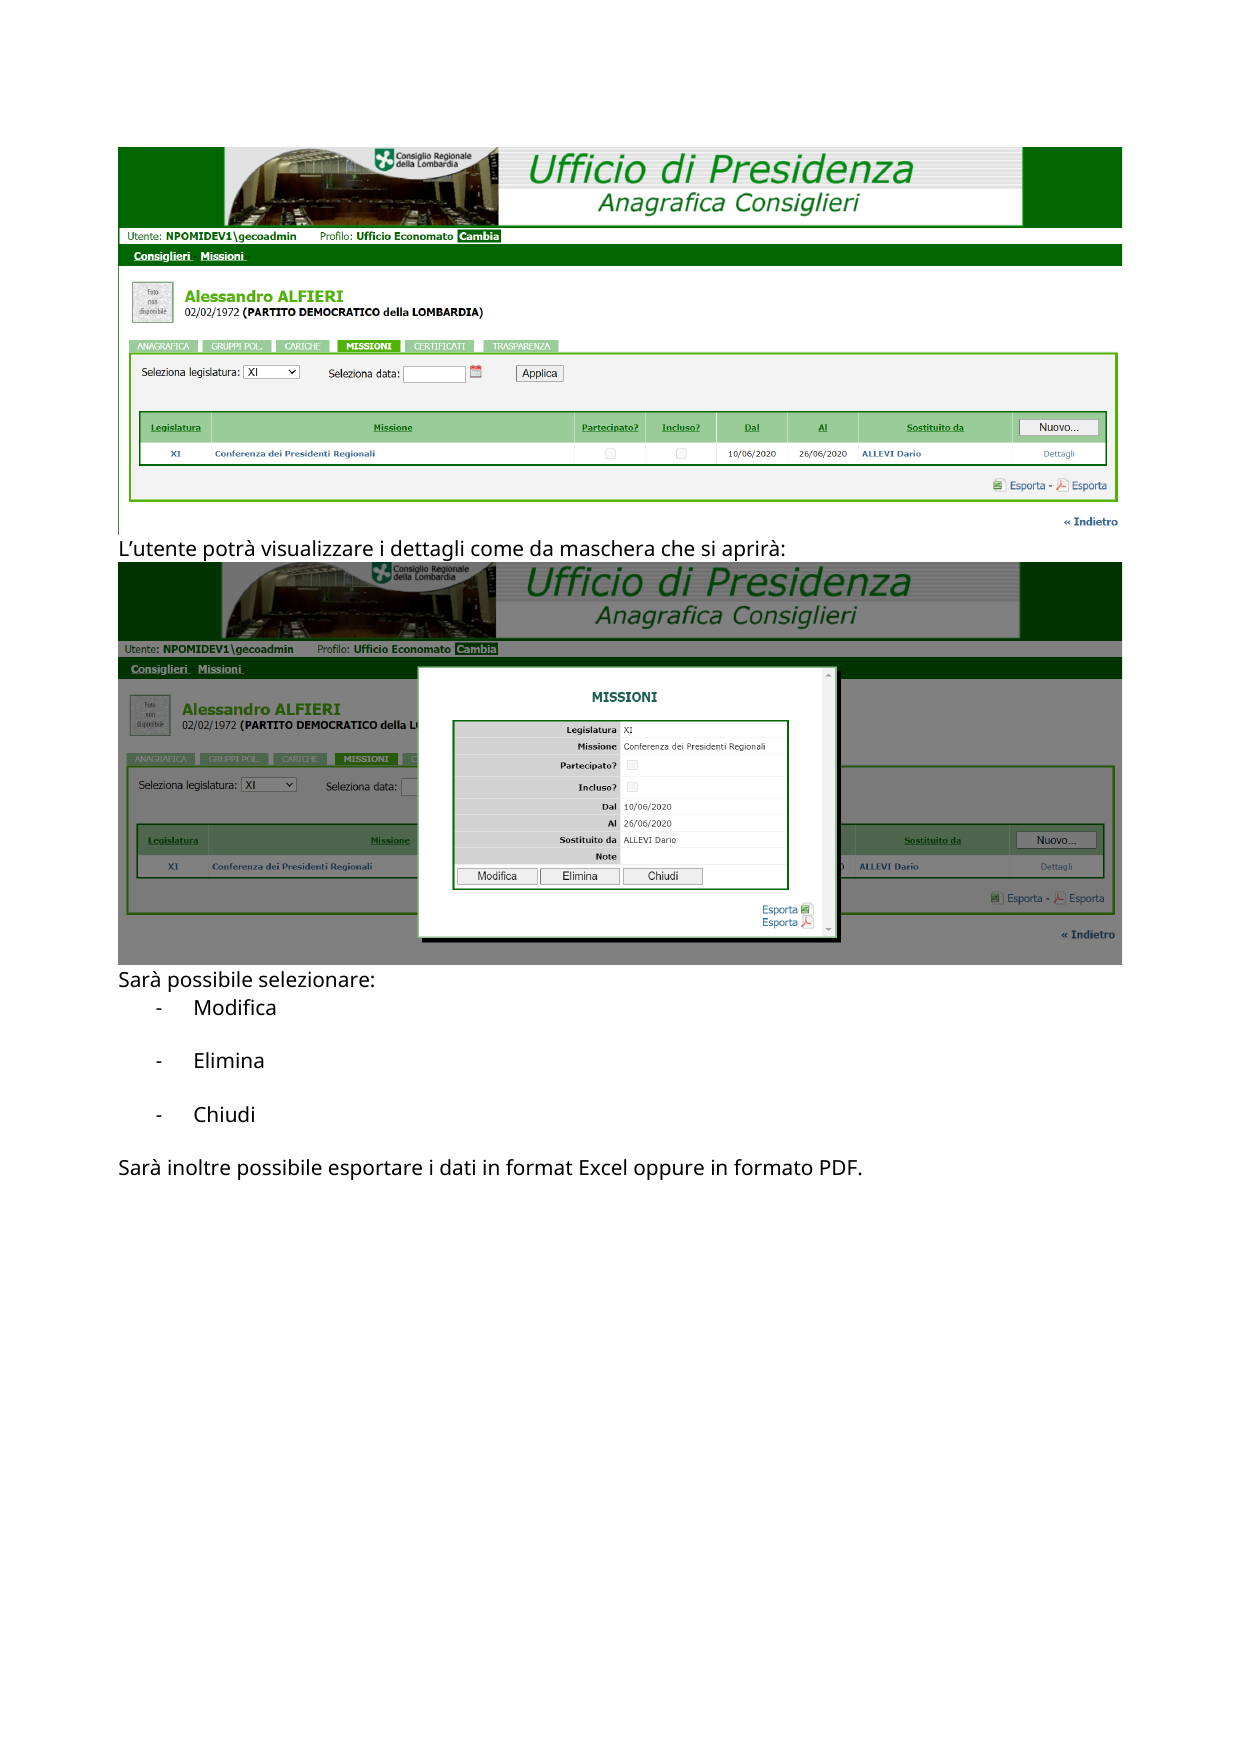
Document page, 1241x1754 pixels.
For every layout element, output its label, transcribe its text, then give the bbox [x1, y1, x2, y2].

text Sarà possibile selezionare: [118, 965, 1122, 993]
list Elimina [156, 1047, 1122, 1075]
text L’utente potrà visualizzare i dettagli come da maschera che si aprirà: [118, 535, 1122, 562]
list Chiudi [156, 1100, 1122, 1128]
list Modifica [156, 993, 1122, 1022]
text Sarà inoltre possibile esportare i dati in format Excel oppure in formato PDF. [118, 1153, 1122, 1182]
